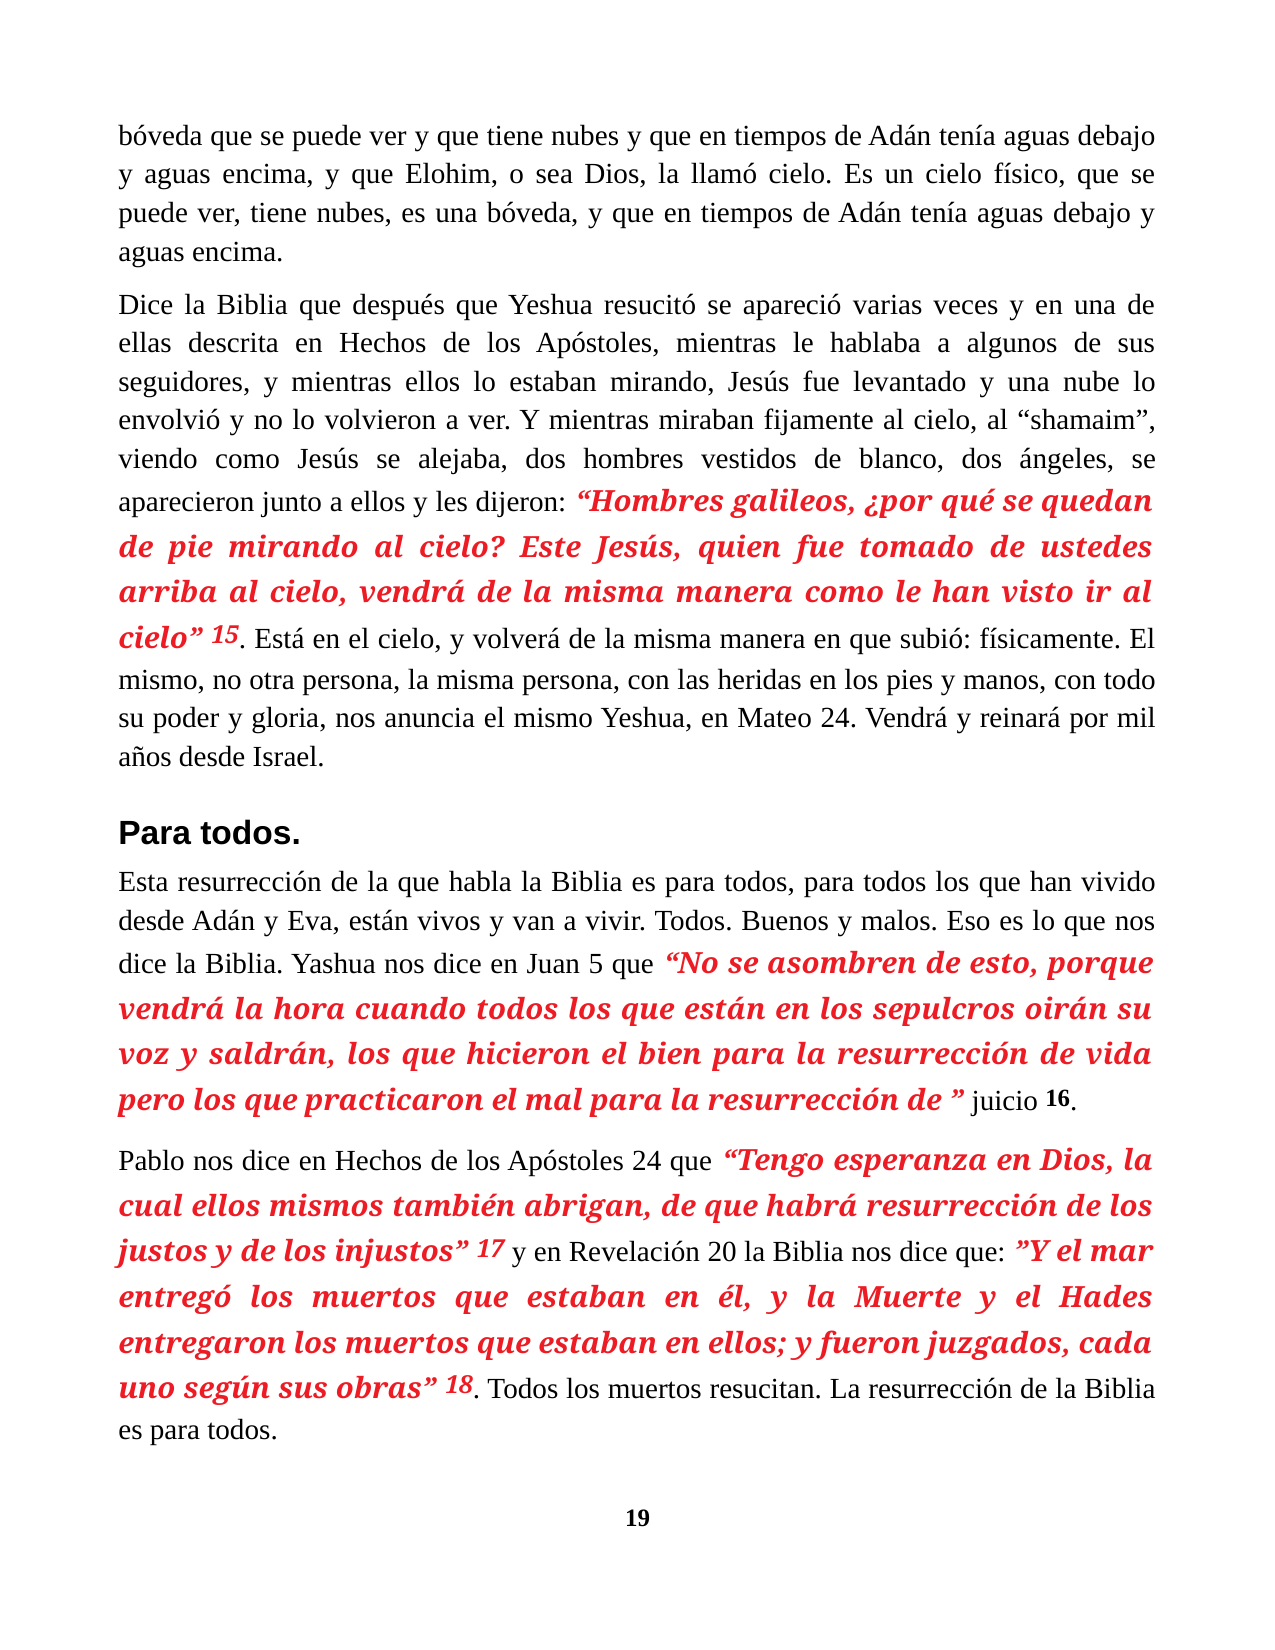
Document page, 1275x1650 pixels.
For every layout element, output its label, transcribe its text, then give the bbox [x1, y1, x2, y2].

subtitle Para todos. [118, 813, 1157, 852]
text Pablo nos dice en Hechos de los Apóstoles 24 que “Tengo esperanza en Dios, la cual ellos mismos también abrigan, de que habrá resurrección de los justos y de los injustos” y en Revelación 20 la Biblia nos dice que: ”Y el mar entregó los muertos que estaban en él, y la Muerte y el Hades entregaron los muertos que estaban en ellos; y fueron juzgados, cada uno según sus obras” . Todos los muertos resucitan. La resurrección de la Biblia es para todos. [118, 1139, 1157, 1446]
text Dice la Biblia que después que Yeshua resucitó se apareció varias veces y en una de ellas descrita en Hechos de los Apóstoles, mientras le hablaba a algunos de sus seguidores, y mientras ellos lo estaban mirando, Jesús fue levantado y una nube lo envolvió y no lo volvieron a ver. Y mientras miraban fijamente al cielo, al “shamaim”, viendo como Jesús se alejaba, dos hombres vestidos de blanco, dos ángeles, se aparecieron junto a ellos y les dijeron: “Hombres galileos, ¿por qué se quedan de pie mirando al cielo? Este Jesús, quien fue tomado de ustedes arriba al cielo, vendrá de la misma manera como le han visto ir al cielo” . Está en el cielo, y volverá de la misma manera en que subió: físicamente. El mismo, no otra persona, la misma persona, con las heridas en los pies y manos, con todo su poder y gloria, nos anuncia el mismo Yeshua, en Mateo 24. Vendrá y reinará por mil años desde Israel. [118, 287, 1157, 773]
text Esta resurrección de la que habla la Biblia es para todos, para todos los que han vivido desde Adán y Eva, están vivos y van a vivir. Todos. Buenos y malos. Eso es lo que nos dice la Biblia. Yashua nos dice en Juan 5 que “No se asombren de esto, porque vendrá la hora cuando todos los que están en los sepulcros oirán su voz y saldrán, los que hicieron el bien para la resurrección de vida pero los que practicaron el mal para la resurrección de ” juicio . [118, 864, 1157, 1119]
text bóveda que se puede ver y que tiene nubes y que en tiempos de Adán tenía aguas debajo y aguas encima, y que Elohim, o sea Dios, la llamó cielo. Es un cielo físico, que se puede ver, tiene nubes, es una bóveda, y que en tiempos de Adán tenía aguas debajo y aguas encima. [118, 118, 1157, 267]
